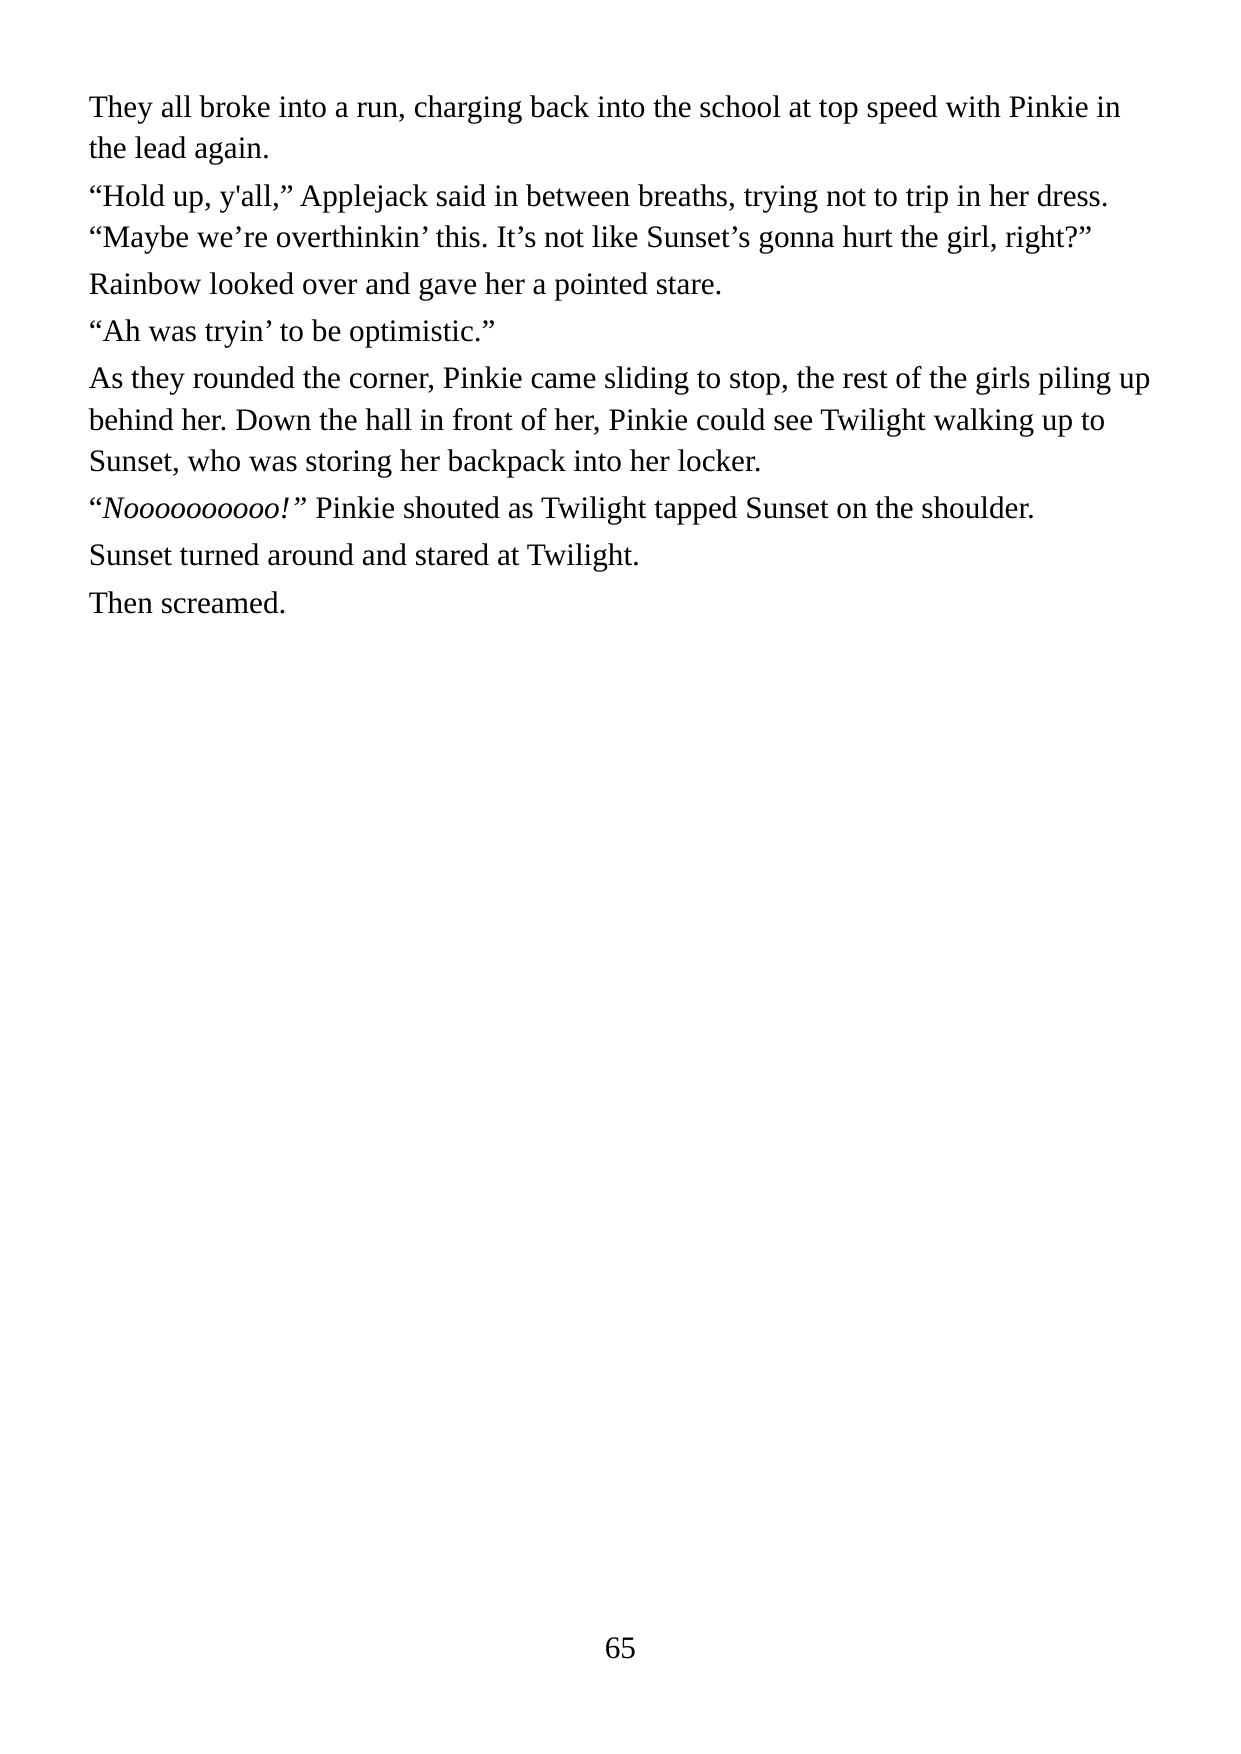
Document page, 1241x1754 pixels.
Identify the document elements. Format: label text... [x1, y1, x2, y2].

text Then screamed. [88, 584, 1152, 620]
text “Ah was tryin’ to be optimistic.” [88, 313, 1152, 348]
text “Hold up, y'all,” Applejack said in between breaths, trying not to trip in her dress. “Maybe we’re overthinkin’ this. It’s not like Sunset’s gonna hurt the girl, right?” [88, 177, 1152, 254]
text As they rounded the corner, Pinkie came sliding to stop, the rest of the girls piling up behind her. Down the hall in front of her, Pinkie could see Twilight walking up to Sunset, who was storing her backpack into her locker. [88, 360, 1152, 478]
text Sunset turned around and stared at Twilight. [88, 537, 1152, 573]
text They all broke into a run, charging back into the school at top speed with Pinkie in the lead again. [88, 88, 1152, 166]
text “Noooooooooo!” Pinkie shouted as Twilight tapped Sunset on the shoulder. [88, 489, 1152, 525]
text Rainbow looked over and gave her a pointed stare. [88, 265, 1152, 301]
